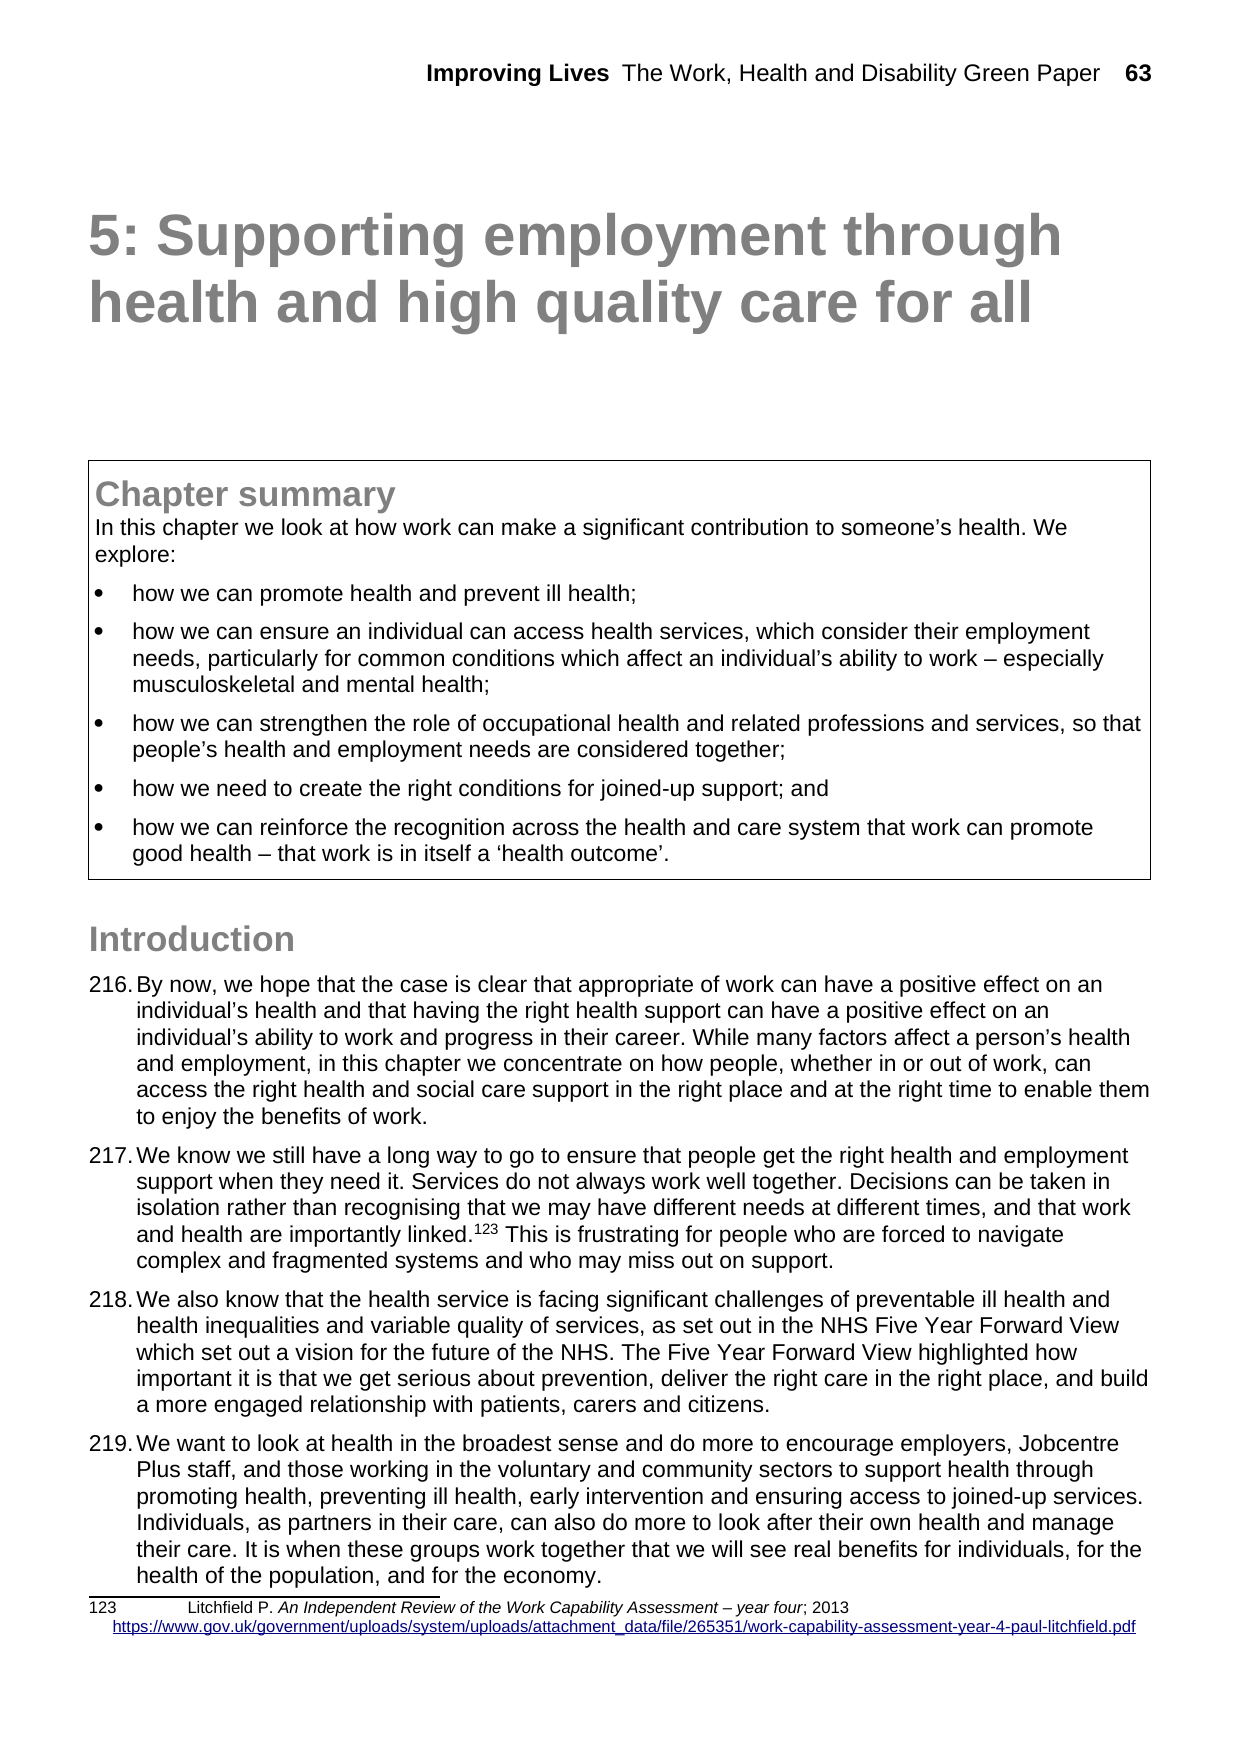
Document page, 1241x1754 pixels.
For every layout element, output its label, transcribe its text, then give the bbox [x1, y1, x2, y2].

subtitle 5: Supporting employment through health and high quality care for all [89, 201, 1152, 335]
list Litchfield P. An Independent Review of the Work Capability Assessment – year four; 2013 https://www.gov.uk/government/uploads/system/uploads/attachment_data/file/265351/work-capability-assessment-year-4-paul-litchfield.pdf [89, 1597, 1152, 1636]
list We want to look at health in the broadest sense and do more to encourage employers, Jobcentre Plus staff, and those working in the voluntary and community sectors to support health through promoting health, preventing ill health, early intervention and ensuring access to joined-up services. Individuals, as partners in their care, can also do more to look after their own health and manage their care. It is when these groups work together that we will see real benefits for individuals, for the health of the population, and for the economy. [89, 1430, 1152, 1588]
subtitle Introduction [89, 918, 1152, 958]
list We also know that the health service is facing significant challenges of preventable ill health and health inequalities and variable quality of services, as set out in the NHS Five Year Forward View which set out a vision for the future of the NHS. The Five Year Forward View highlighted how important it is that we get serious about prevention, deliver the right care in the right place, and build a more engaged relationship with patients, carers and citizens. [89, 1286, 1152, 1418]
list We know we still have a long way to go to ensure that people get the right health and employment support when they need it. Services do not always work well together. Decisions can be taken in isolation rather than recognising that we may have different needs at different times, and that work and health are importantly linked. This is frustrating for people who are forced to navigate complex and fragmented systems and who may miss out on support. [89, 1142, 1152, 1273]
table_header Chapter summary In this chapter we look at how work can make a significant contribution to someone’s health. We explore: how we can promote health and prevent ill health; how we can ensure an individual can access health services, which consider their employment needs, particularly for common conditions which affect an individual’s ability to work – especially musculoskeletal and mental health; how we can strengthen the role of occupational health and related professions and services, so that people’s health and employment needs are considered together; how we need to create the right conditions for joined-up support; and how we can reinforce the recognition across the health and care system that work can promote good health – that work is in itself a ‘health outcome’. [89, 461, 1150, 879]
list By now, we hope that the case is clear that appropriate of work can have a positive effect on an individual’s health and that having the right health support can have a positive effect on an individual’s ability to work and progress in their career. While many factors affect a person’s health and employment, in this chapter we concentrate on how people, whether in or out of work, can access the right health and social care support in the right place and at the right time to enable them to enjoy the benefits of work. [89, 971, 1152, 1129]
